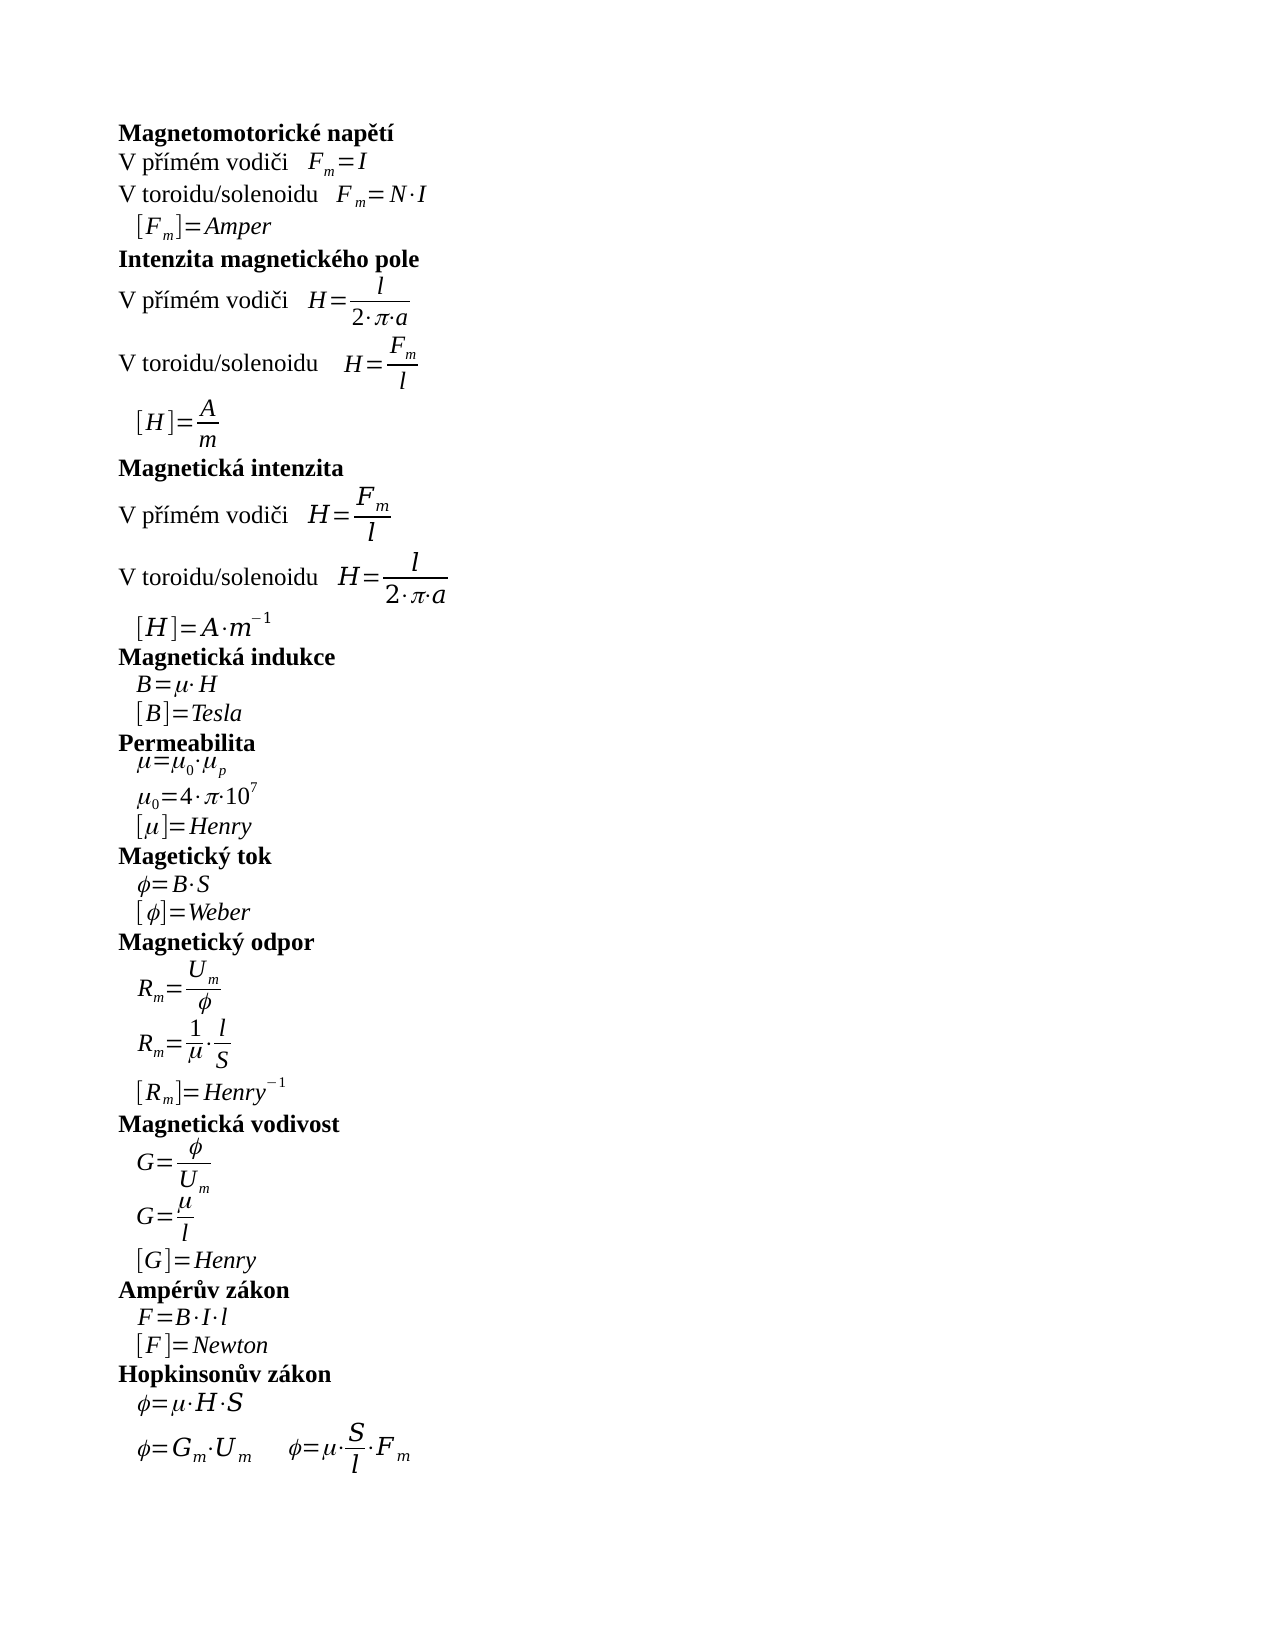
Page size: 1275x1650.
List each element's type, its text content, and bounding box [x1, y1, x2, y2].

text V toroidu/solenoidu [118, 548, 1157, 609]
text Permeabilita [118, 728, 1157, 756]
text V přímém vodiči [118, 147, 1157, 179]
text Intenzita magnetického pole [118, 244, 1157, 272]
text Magnetická indukce [118, 642, 1157, 671]
text V přímém vodiči [118, 272, 1157, 331]
text V přímém vodiči [118, 482, 1157, 548]
text Magnetomotorické napětí [118, 118, 1157, 147]
text V toroidu/solenoidu [118, 179, 1157, 212]
text V toroidu/solenoidu [118, 331, 1157, 394]
text Magnetická intenzita [118, 453, 1157, 482]
text Ampérův zákon [118, 1275, 1157, 1303]
text Hopkinsonův zákon [118, 1359, 1157, 1388]
text Magetický tok [118, 841, 1157, 870]
text Magnetický odpor [118, 927, 1157, 956]
text Magnetická vodivost [118, 1109, 1157, 1137]
